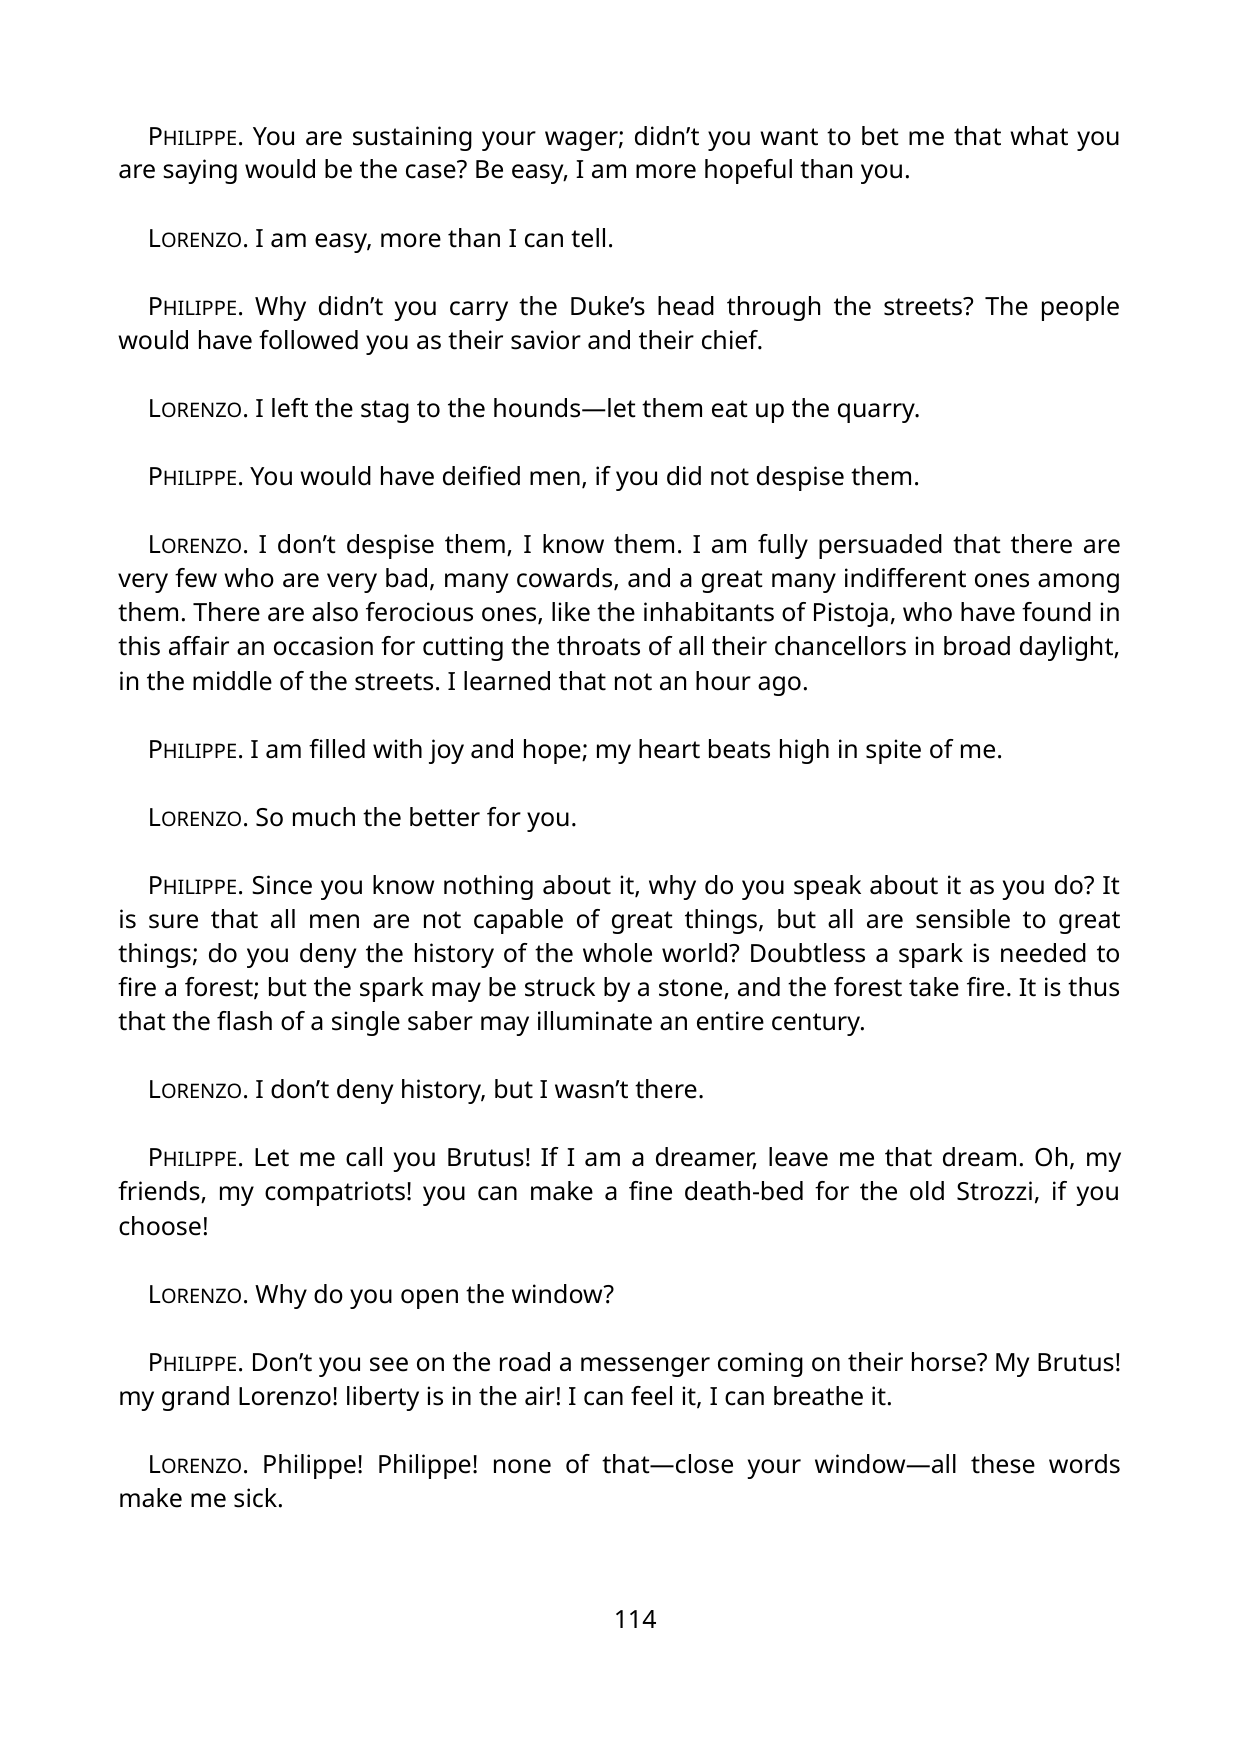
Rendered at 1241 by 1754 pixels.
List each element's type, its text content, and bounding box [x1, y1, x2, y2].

text Philippe. You are sustaining your wager; didn’t you want to bet me that what you are saying would be the case? Be easy, I am more hopeful than you. [118, 118, 1122, 186]
text Lorenzo. Why do you open the window? [118, 1276, 1122, 1310]
text Lorenzo. Philippe! Philippe! none of that—close your window—all these words make me sick. [118, 1447, 1122, 1515]
text Philippe. I am filled with joy and hope; my heart beats high in spite of me. [118, 731, 1122, 765]
text Lorenzo. I don’t deny history, but I wasn’t there. [118, 1072, 1122, 1106]
text Lorenzo. I left the stag to the hounds—let them eat up the quarry. [118, 391, 1122, 425]
text Philippe. Let me call you Brutus! If I am a dreamer, leave me that dream. Oh, my friends, my compatriots! you can make a fine death-bed for the old Strozzi, if you choose! [118, 1140, 1122, 1242]
text Philippe. You would have deified men, if you did not despise them. [118, 459, 1122, 493]
text Philippe. Why didn’t you carry the Duke’s head through the streets? The people would have followed you as their savior and their chief. [118, 288, 1122, 357]
text Lorenzo. I am easy, more than I can tell. [118, 220, 1122, 254]
text Lorenzo. I don’t despise them, I know them. I am fully persuaded that there are very few who are very bad, many cowards, and a great many indifferent ones among them. There are also ferocious ones, like the inhabitants of Pistoja, who have found in this affair an occasion for cutting the throats of all their chancellors in broad daylight, in the middle of the streets. I learned that not an hour ago. [118, 527, 1122, 697]
text Lorenzo. So much the better for you. [118, 799, 1122, 833]
text Philippe. Don’t you see on the road a messenger coming on their horse? My Brutus! my grand Lorenzo! liberty is in the air! I can feel it, I can breathe it. [118, 1344, 1122, 1412]
text Philippe. Since you know nothing about it, why do you speak about it as you do? It is sure that all men are not capable of great things, but all are sensible to great things; do you deny the history of the whole world? Doubtless a spark is needed to fire a forest; but the spark may be struck by a stone, and the forest take fire. It is thus that the flash of a single saber may illuminate an entire century. [118, 867, 1122, 1038]
